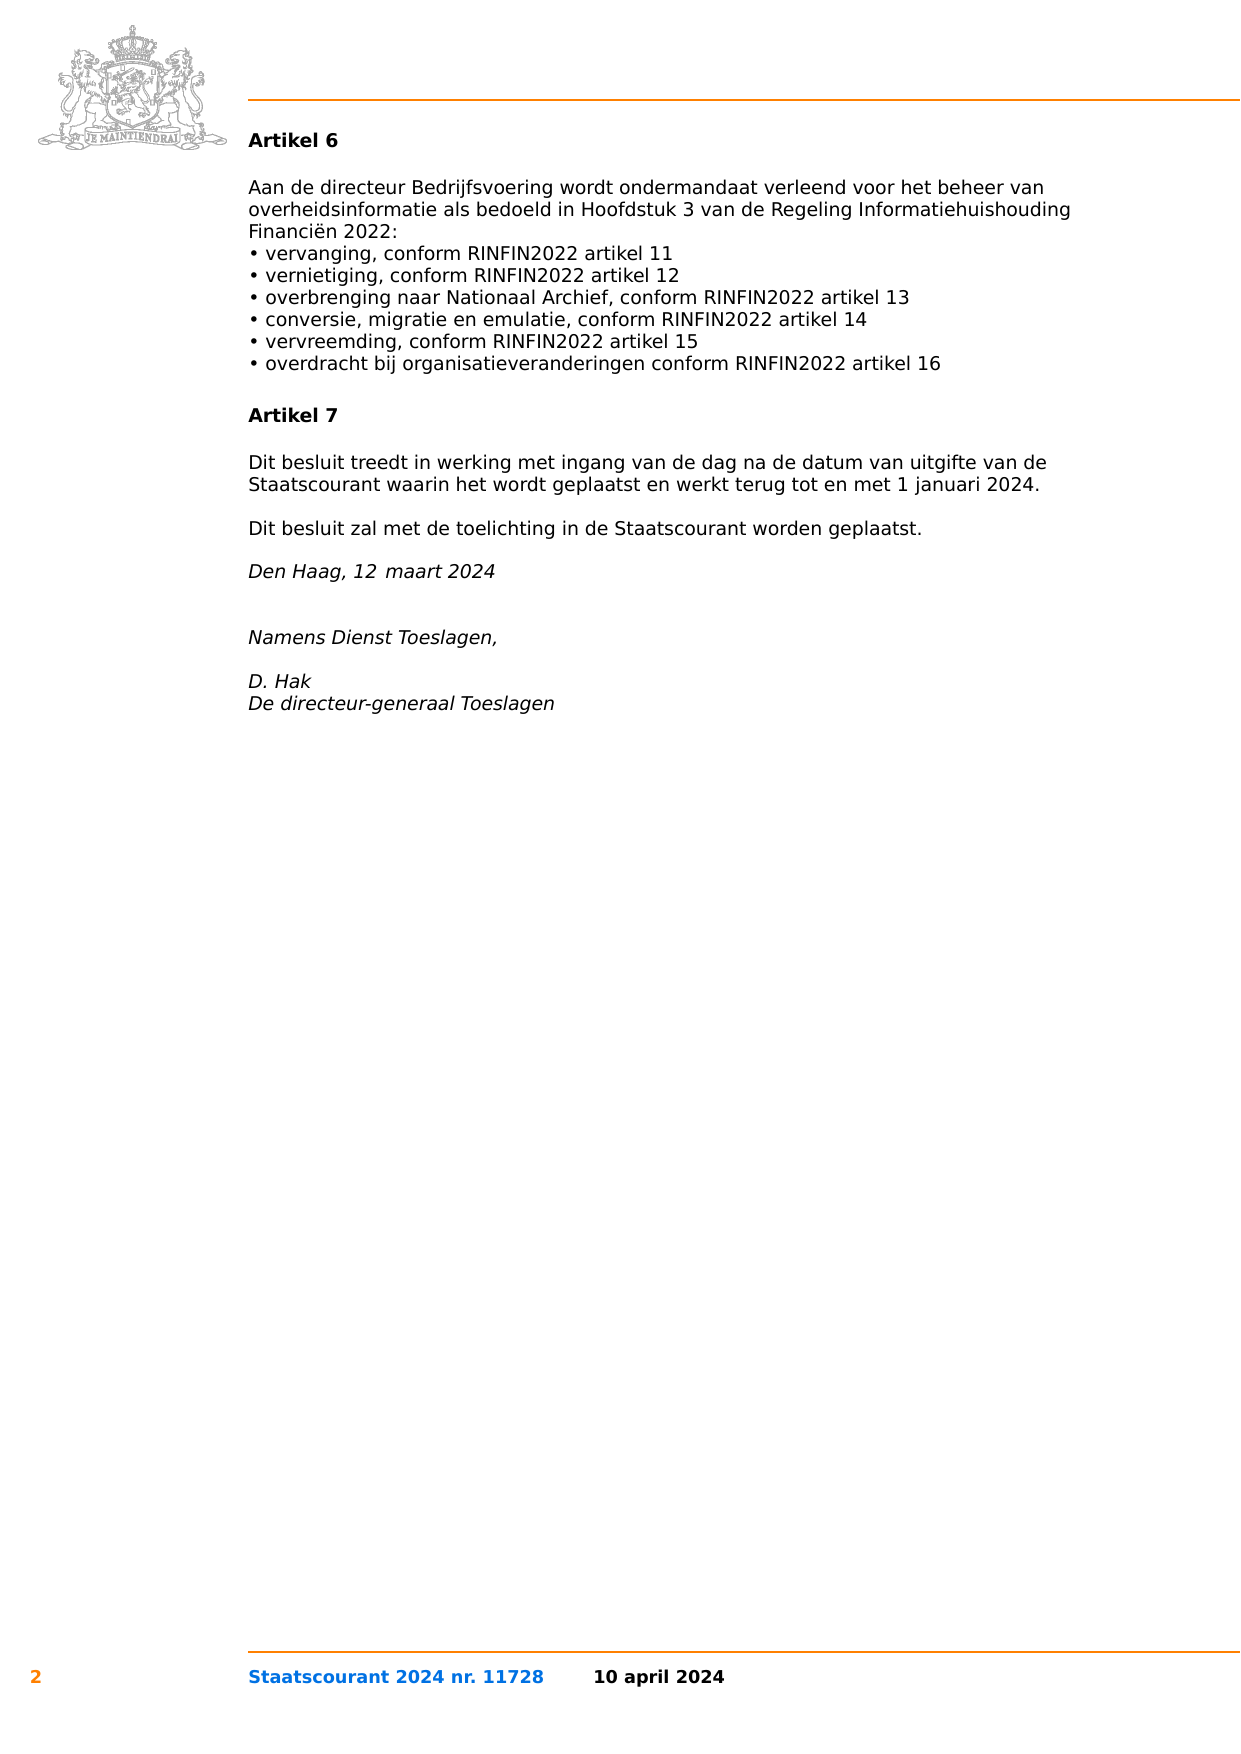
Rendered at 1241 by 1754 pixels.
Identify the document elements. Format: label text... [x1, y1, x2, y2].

text Aan de directeur Bedrijfsvoering wordt ondermandaat verleend voor het beheer van overheidsinformatie als bedoeld in Hoofdstuk 3 van de Regeling Informatiehuishouding Financiën 2022: [248, 177, 1163, 243]
text • vervreemding, conform RINFIN2022 artikel 15 [248, 331, 1163, 353]
picture [38, 25, 227, 150]
text • overbrenging naar Nationaal Archief, conform RINFIN2022 artikel 13 [248, 287, 1163, 309]
text • overdracht bij organisatieveranderingen conform RINFIN2022 artikel 16 [248, 353, 1163, 375]
text Namens Dienst Toeslagen, D. Hak De directeur-generaal Toeslagen [248, 605, 1163, 715]
text Den Haag, 12 maart 2024 [248, 561, 1163, 583]
text Dit besluit zal met de toelichting in de Staatscourant worden geplaatst. [248, 517, 1163, 539]
text • conversie, migratie en emulatie, conform RINFIN2022 artikel 14 [248, 309, 1163, 331]
text Dit besluit treedt in werking met ingang van de dag na de datum van uitgifte van de Staatscourant waarin het wordt geplaatst en werkt terug tot en met 1 januari 2024. [248, 452, 1163, 496]
text • vernietiging, conform RINFIN2022 artikel 12 [248, 265, 1163, 287]
text • vervanging, conform RINFIN2022 artikel 11 [248, 243, 1163, 265]
subtitle Artikel 7 [248, 405, 1163, 427]
subtitle Artikel 6 [248, 130, 1163, 152]
